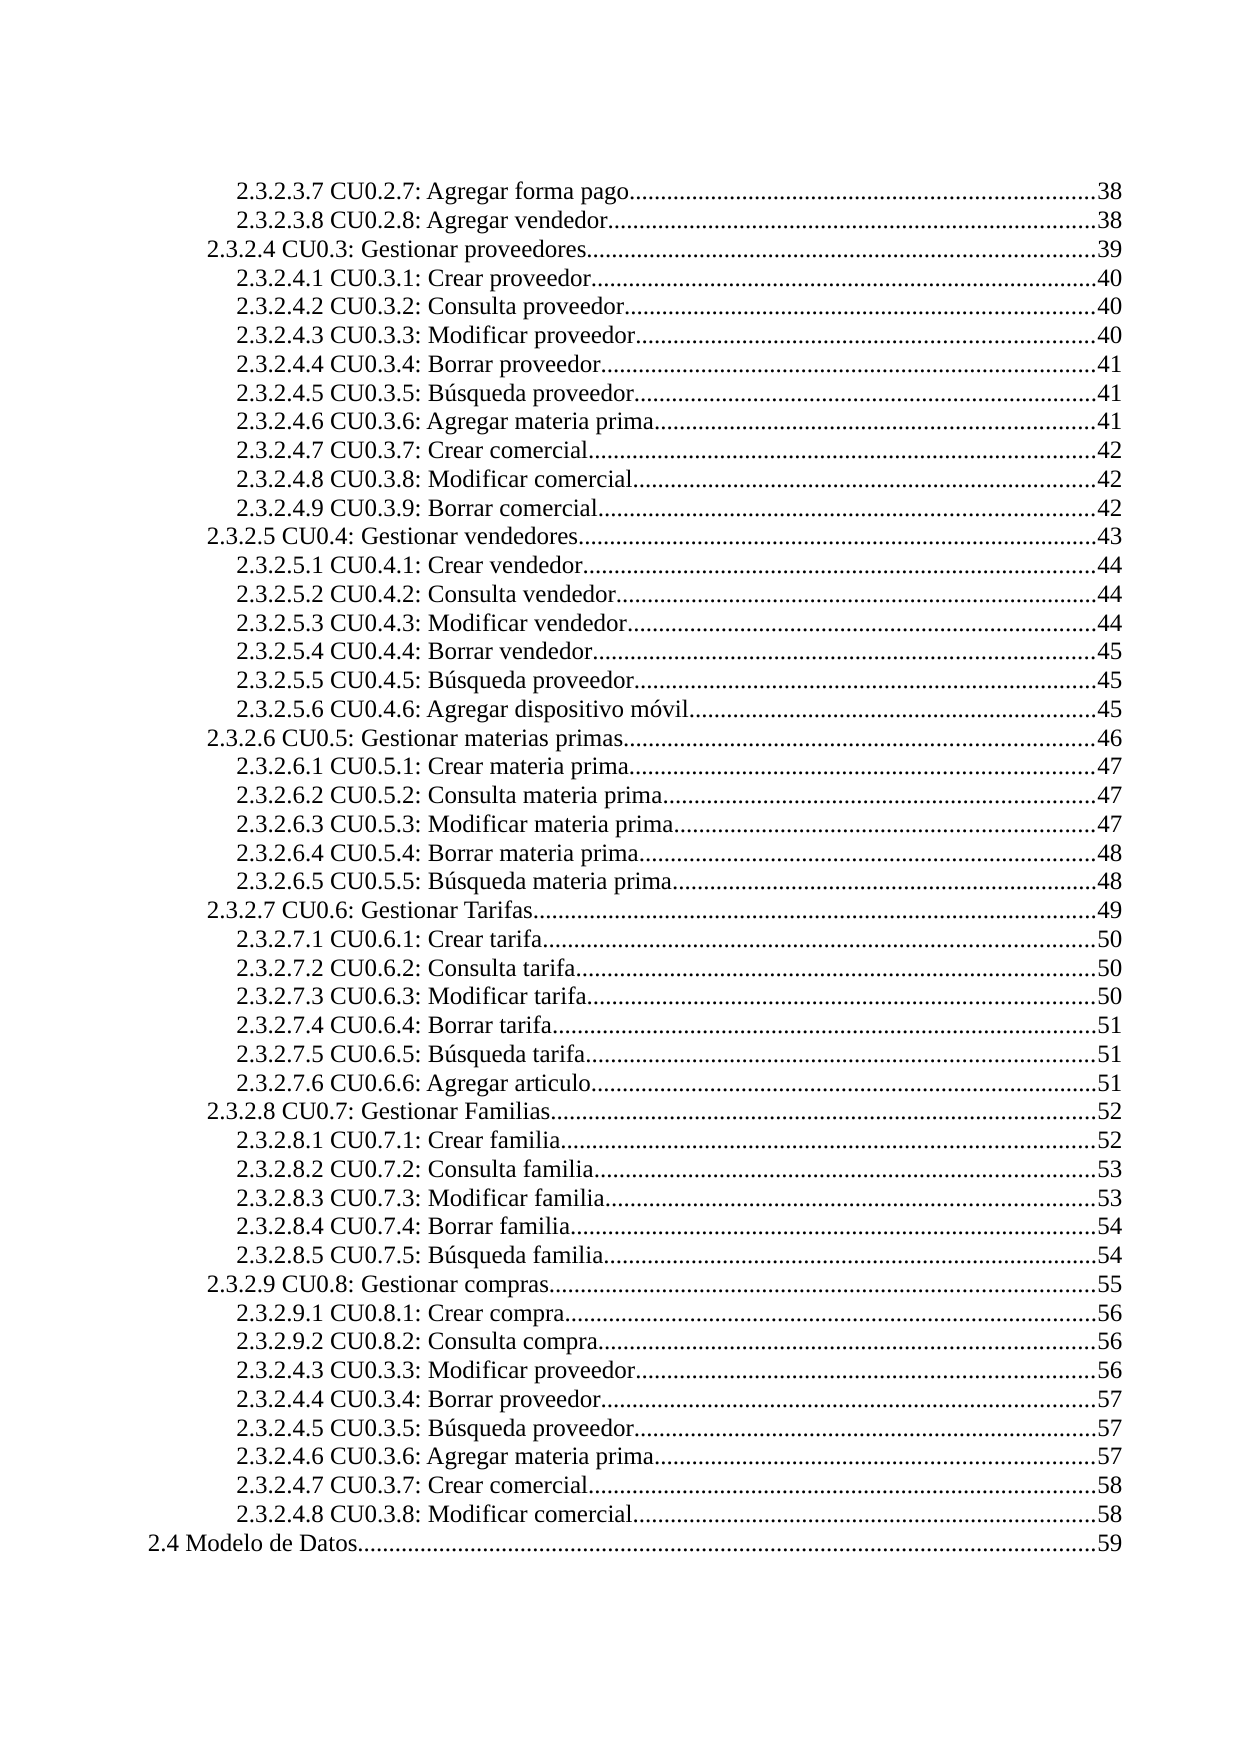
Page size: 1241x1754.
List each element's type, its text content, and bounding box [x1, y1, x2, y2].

text 2.3.2.8 CU0.7: Gestionar Familias 52 [207, 1096, 1122, 1125]
text 2.3.2.8.3 CU0.7.3: Modificar familia 53 [236, 1183, 1122, 1211]
text 2.3.2.4.4 CU0.3.4: Borrar proveedor 57 [236, 1384, 1122, 1413]
text 2.3.2.4 CU0.3: Gestionar proveedores 39 [207, 234, 1122, 263]
text 2.3.2.6.4 CU0.5.4: Borrar materia prima 48 [236, 838, 1122, 866]
text 2.3.2.9.2 CU0.8.2: Consulta compra 56 [236, 1326, 1122, 1355]
text 2.3.2.4.1 CU0.3.1: Crear proveedor 40 [236, 263, 1122, 291]
text 2.3.2.6.2 CU0.5.2: Consulta materia prima 47 [236, 780, 1122, 809]
text 2.3.2.8.5 CU0.7.5: Búsqueda familia 54 [236, 1240, 1122, 1269]
text 2.3.2.5.4 CU0.4.4: Borrar vendedor 45 [236, 636, 1122, 665]
text 2.3.2.5.1 CU0.4.1: Crear vendedor 44 [236, 550, 1122, 579]
text 2.3.2.5 CU0.4: Gestionar vendedores 43 [207, 521, 1122, 550]
text 2.3.2.9.1 CU0.8.1: Crear compra 56 [236, 1298, 1122, 1326]
text 2.3.2.4.3 CU0.3.3: Modificar proveedor 56 [236, 1355, 1122, 1384]
text 2.3.2.4.5 CU0.3.5: Búsqueda proveedor 41 [236, 378, 1122, 406]
text 2.3.2.4.8 CU0.3.8: Modificar comercial 58 [236, 1499, 1122, 1528]
text 2.3.2.8.2 CU0.7.2: Consulta familia 53 [236, 1154, 1122, 1183]
text 2.3.2.5.6 CU0.4.6: Agregar dispositivo móvil 45 [236, 694, 1122, 723]
text 2.3.2.5.3 CU0.4.3: Modificar vendedor 44 [236, 608, 1122, 636]
text 2.3.2.4.3 CU0.3.3: Modificar proveedor 40 [236, 320, 1122, 349]
text 2.3.2.4.9 CU0.3.9: Borrar comercial 42 [236, 493, 1122, 521]
text 2.3.2.7.6 CU0.6.6: Agregar articulo 51 [236, 1068, 1122, 1096]
text 2.3.2.6.5 CU0.5.5: Búsqueda materia prima 48 [236, 866, 1122, 895]
text 2.3.2.7 CU0.6: Gestionar Tarifas 49 [207, 895, 1122, 924]
text 2.3.2.7.4 CU0.6.4: Borrar tarifa 51 [236, 1010, 1122, 1039]
text 2.3.2.3.7 CU0.2.7: Agregar forma pago 38 [236, 176, 1122, 205]
text 2.3.2.4.5 CU0.3.5: Búsqueda proveedor 57 [236, 1413, 1122, 1441]
text 2.3.2.7.1 CU0.6.1: Crear tarifa 50 [236, 924, 1122, 953]
text 2.3.2.4.8 CU0.3.8: Modificar comercial 42 [236, 464, 1122, 493]
text 2.3.2.4.7 CU0.3.7: Crear comercial 58 [236, 1470, 1122, 1499]
text 2.3.2.4.4 CU0.3.4: Borrar proveedor 41 [236, 349, 1122, 378]
text 2.3.2.3.8 CU0.2.8: Agregar vendedor 38 [236, 205, 1122, 234]
text 2.3.2.5.5 CU0.4.5: Búsqueda proveedor 45 [236, 665, 1122, 694]
text 2.3.2.6.3 CU0.5.3: Modificar materia prima 47 [236, 809, 1122, 838]
text 2.3.2.7.2 CU0.6.2: Consulta tarifa 50 [236, 953, 1122, 981]
text 2.3.2.4.2 CU0.3.2: Consulta proveedor 40 [236, 291, 1122, 320]
text 2.3.2.7.3 CU0.6.3: Modificar tarifa 50 [236, 981, 1122, 1010]
text 2.3.2.6 CU0.5: Gestionar materias primas 46 [207, 723, 1122, 751]
text 2.3.2.8.1 CU0.7.1: Crear familia 52 [236, 1125, 1122, 1154]
text 2.4 Modelo de Datos 59 [148, 1528, 1122, 1556]
text 2.3.2.4.6 CU0.3.6: Agregar materia prima 41 [236, 406, 1122, 435]
text 2.3.2.5.2 CU0.4.2: Consulta vendedor 44 [236, 579, 1122, 608]
text 2.3.2.8.4 CU0.7.4: Borrar familia 54 [236, 1211, 1122, 1240]
text 2.3.2.4.6 CU0.3.6: Agregar materia prima 57 [236, 1441, 1122, 1470]
text 2.3.2.9 CU0.8: Gestionar compras 55 [207, 1269, 1122, 1298]
text 2.3.2.7.5 CU0.6.5: Búsqueda tarifa 51 [236, 1039, 1122, 1068]
text 2.3.2.6.1 CU0.5.1: Crear materia prima 47 [236, 751, 1122, 780]
text 2.3.2.4.7 CU0.3.7: Crear comercial 42 [236, 435, 1122, 464]
